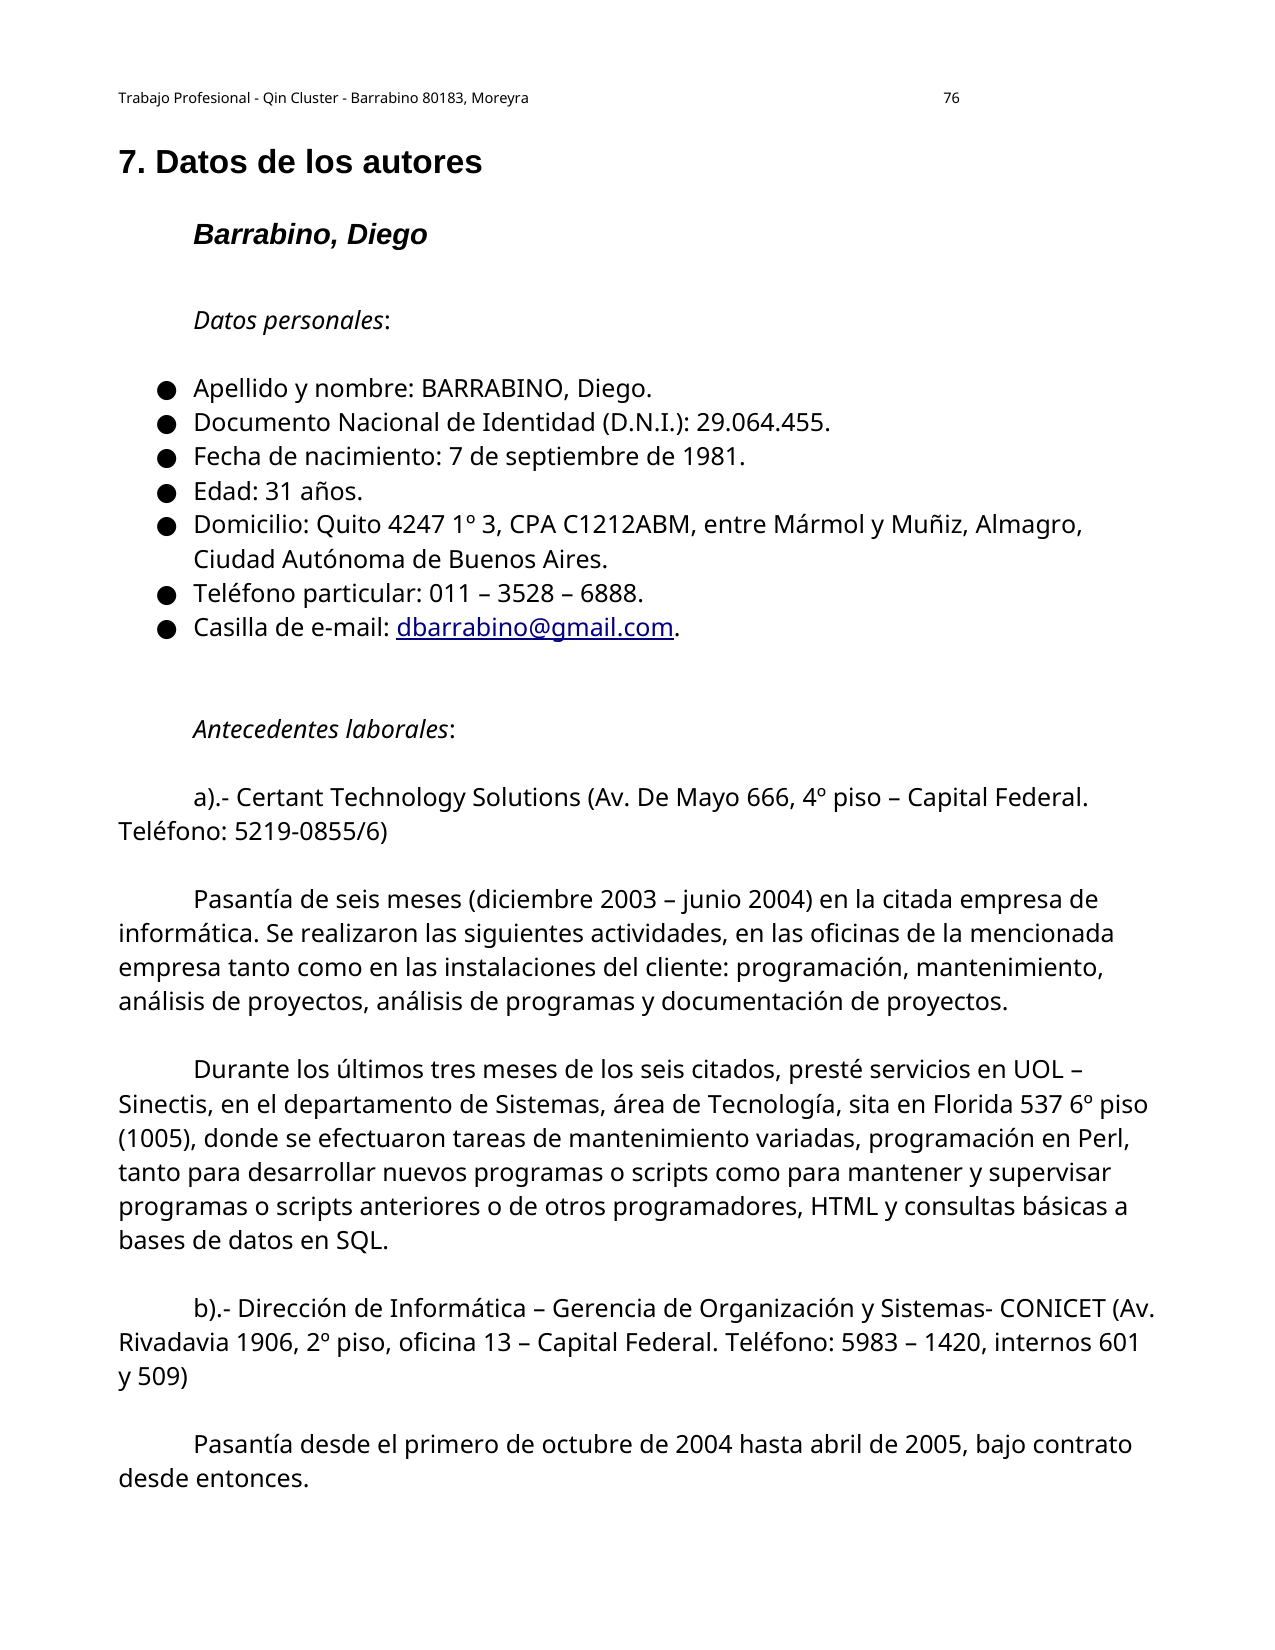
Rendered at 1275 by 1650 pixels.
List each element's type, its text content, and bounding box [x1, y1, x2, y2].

text Pasantía de seis meses (diciembre 2003 – junio 2004) en la citada empresa de informática. Se realizaron las siguientes actividades, en las oficinas de la mencionada empresa tanto como en las instalaciones del cliente: programación, mantenimiento, análisis de proyectos, análisis de programas y documentación de proyectos. [118, 882, 1157, 1018]
list Teléfono particular: 011 – 3528 – 6888. [156, 575, 1157, 609]
list Documento Nacional de Identidad (D.N.I.): 29.064.455. [156, 405, 1157, 439]
text Antecedentes laborales: [118, 712, 1157, 746]
text Pasantía desde el primero de octubre de 2004 hasta abril de 2005, bajo contrato desde entonces. [118, 1427, 1157, 1495]
list Edad: 31 años. [156, 473, 1157, 507]
text b).- Dirección de Informática – Gerencia de Organización y Sistemas- CONICET (Av. Rivadavia 1906, 2º piso, oficina 13 – Capital Federal. Teléfono: 5983 – 1420, internos 601 y 509) [118, 1291, 1157, 1393]
text a).- Certant Technology Solutions (Av. De Mayo 666, 4º piso – Capital Federal. Teléfono: 5219-0855/6) [118, 780, 1157, 848]
text Datos personales: [118, 303, 1157, 337]
text Durante los últimos tres meses de los seis citados, presté servicios en UOL – Sinectis, en el departamento de Sistemas, área de Tecnología, sita en Florida 537 6º piso (1005), donde se efectuaron tareas de mantenimiento variadas, programación en Perl, tanto para desarrollar nuevos programas o scripts como para mantener y supervisar programas o scripts anteriores o de otros programadores, HTML y consultas básicas a bases de datos en SQL. [118, 1052, 1157, 1257]
subtitle Barrabino, Diego [118, 218, 1157, 251]
list Apellido y nombre: BARRABINO, Diego. [156, 371, 1157, 405]
list Domicilio: Quito 4247 1º 3, CPA C1212ABM, entre Mármol y Muñiz, Almagro, Ciudad Autónoma de Buenos Aires. [156, 507, 1157, 575]
list Fecha de nacimiento: 7 de septiembre de 1981. [156, 439, 1157, 473]
subtitle 7. Datos de los autores [118, 143, 1157, 180]
list Casilla de e-mail: dbarrabino@gmail.com. [156, 609, 1157, 643]
